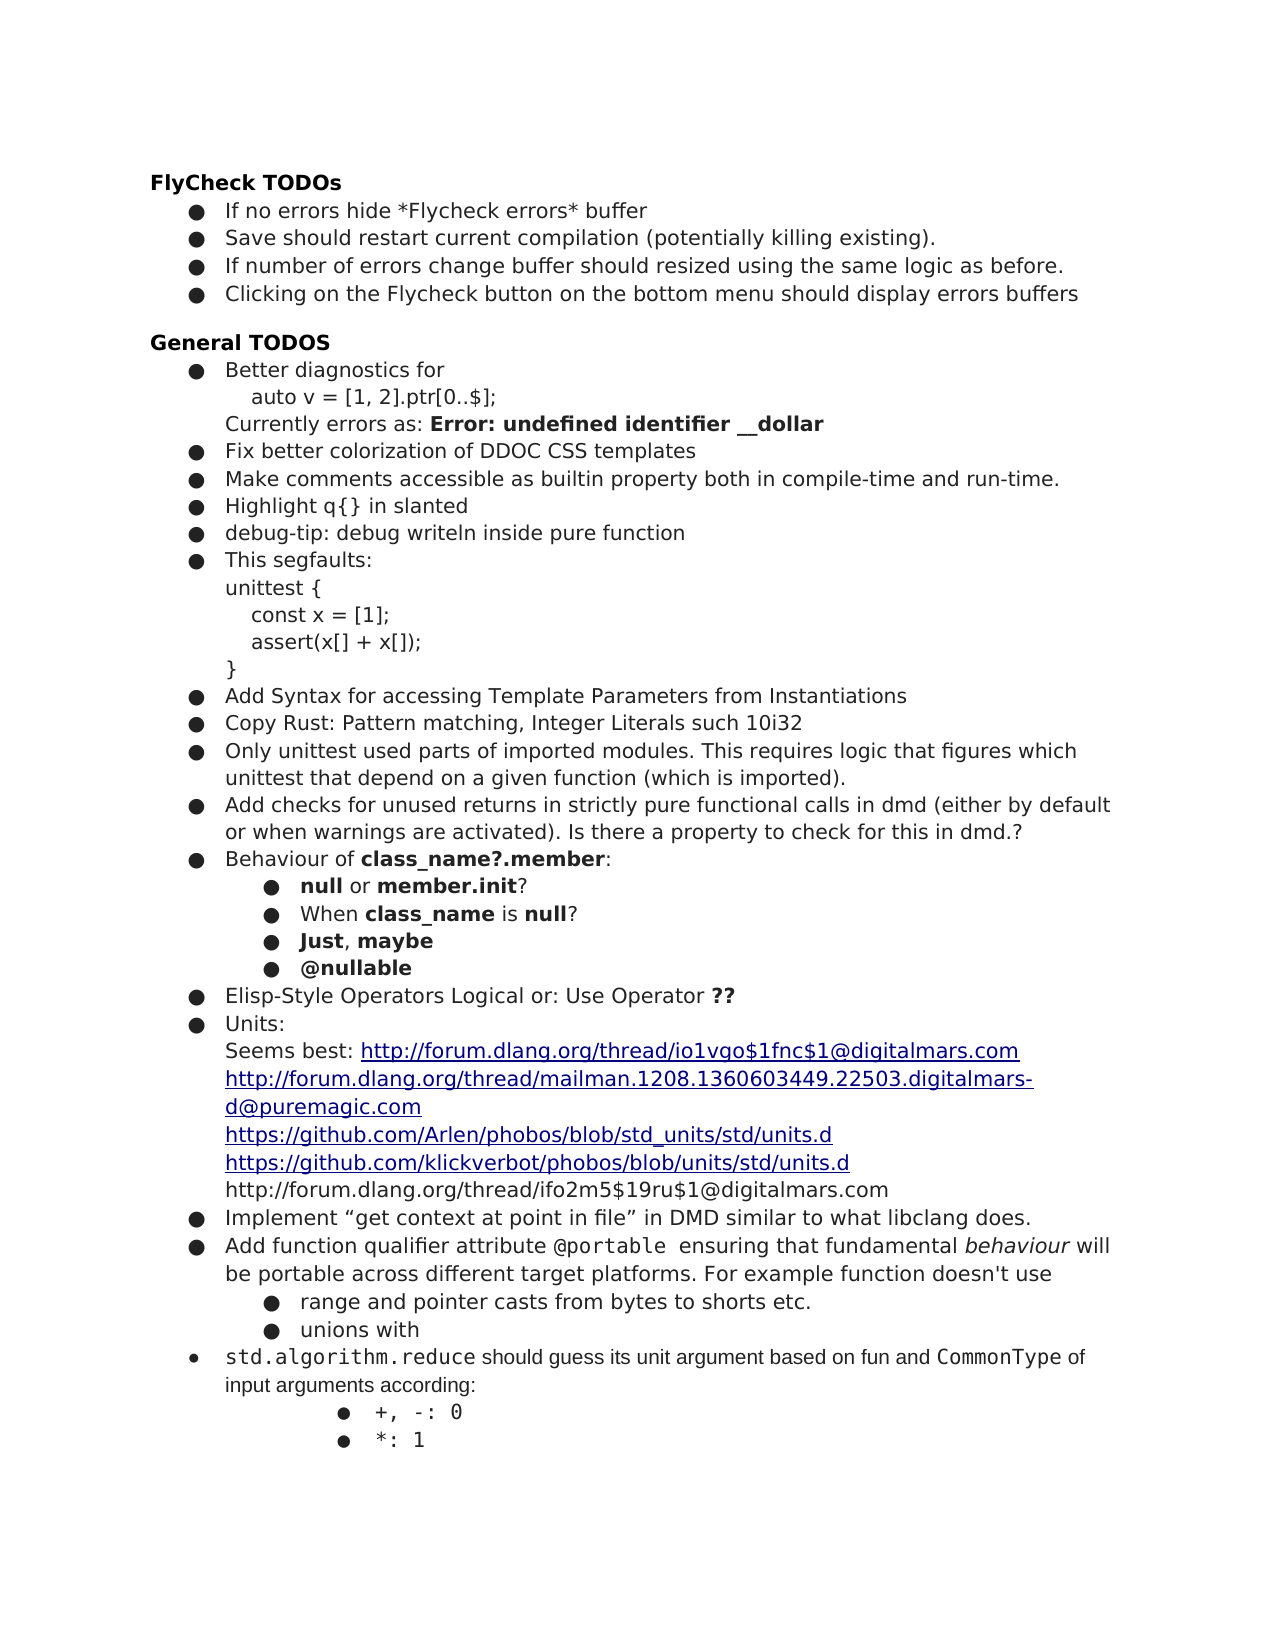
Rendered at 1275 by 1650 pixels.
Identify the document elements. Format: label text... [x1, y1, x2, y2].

list This segfaults: unittest { const x = [1]; assert(x[] + x[]); } [187, 549, 1125, 681]
list Units: Seems best: http://forum.dlang.org/thread/io1vgo$1fnc$1@digitalmars.com http://forum.dlang.org/thread/mailman.1208.1360603449.22503.digitalmars-d@puremagic.com https://github.com/Arlen/phobos/blob/std_units/std/units.d https://github.com/klickverbot/phobos/blob/units/std/units.d http://forum.dlang.org/thread/ifo2m5$19ru$1@digitalmars.com [187, 1012, 1125, 1203]
list Copy Rust: Pattern matching, Integer Literals such 10i32 [187, 712, 1125, 736]
list std.algorithm.reduce should guess its unit argument based on fun and CommonType of input arguments according: [187, 1345, 1125, 1396]
list Only unittest used parts of imported modules. This requires logic that figures which unittest that depend on a given function (which is imported). [187, 739, 1125, 790]
list If no errors hide *Flycheck errors* buffer [187, 199, 1125, 223]
list Add function qualifier attribute @portable ensuring that fundamental behaviour will be portable across different target platforms. For example function doesn't use [187, 1234, 1125, 1286]
list range and pointer casts from bytes to shorts etc. [262, 1290, 1125, 1314]
subtitle General TODOS [150, 331, 1125, 355]
subtitle FlyCheck TODOs [150, 171, 1125, 195]
list +, -: 0 [337, 1400, 1125, 1424]
list debug-tip: debug writeln inside pure function [187, 522, 1125, 545]
list When class_name is null? [262, 902, 1125, 926]
list Better diagnostics for auto v = [1, 2].ptr[0..$]; Currently errors as: Error: undefined identifier __dollar [187, 358, 1125, 437]
list Clicking on the Flycheck button on the bottom menu should display errors buffers [187, 282, 1125, 306]
list Highlight q{} in slanted [187, 494, 1125, 518]
list Add checks for unused returns in strictly pure functional calls in dmd (either by default or when warnings are activated). Is there a property to check for this in dmd.? [187, 793, 1125, 844]
list null or member.init? [262, 875, 1125, 899]
list Save should restart current compilation (potentially killing existing). [187, 226, 1125, 251]
list If number of errors change buffer should resized using the same logic as before. [187, 254, 1125, 278]
list *: 1 [337, 1428, 1125, 1452]
list unions with [262, 1318, 1125, 1342]
list Behaviour of class_name?.member: [187, 848, 1125, 872]
list Implement “get context at point in file” in DMD similar to what libclang does. [187, 1206, 1125, 1231]
list Elisp-Style Operators Logical or: Use Operator ?? [187, 984, 1125, 1008]
list Just, maybe [262, 929, 1125, 953]
list @nullable [262, 957, 1125, 980]
list Make comments accessible as builtin property both in compile-time and run-time. [187, 467, 1125, 491]
list Fix better colorization of DDOC CSS templates [187, 440, 1125, 464]
list Add Syntax for accessing Template Parameters from Instantiations [187, 685, 1125, 708]
